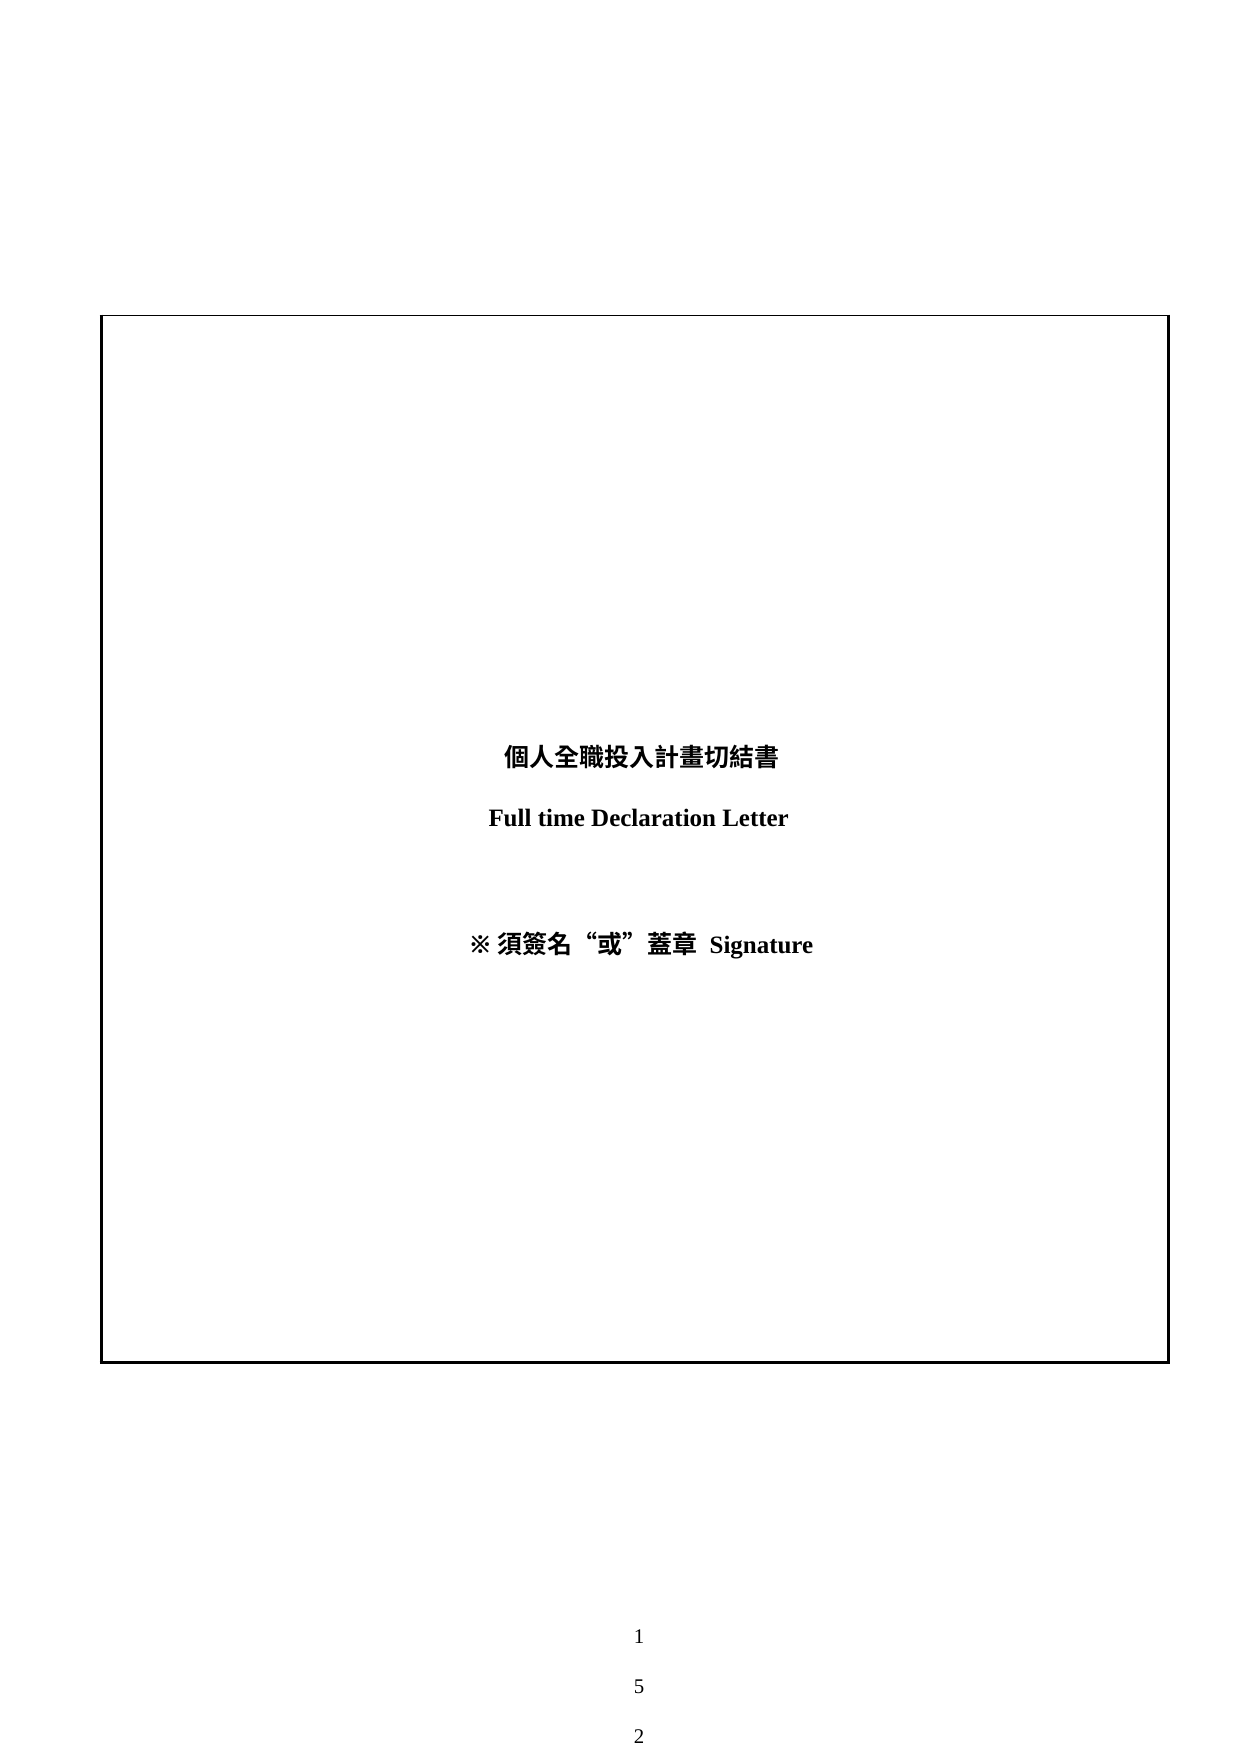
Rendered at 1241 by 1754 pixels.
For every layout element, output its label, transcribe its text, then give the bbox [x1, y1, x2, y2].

table_cell 個人全職投入計畫切結書 Full time Declaration Letter ※ 須簽名“或”蓋章 Signature [103, 316, 1167, 1361]
